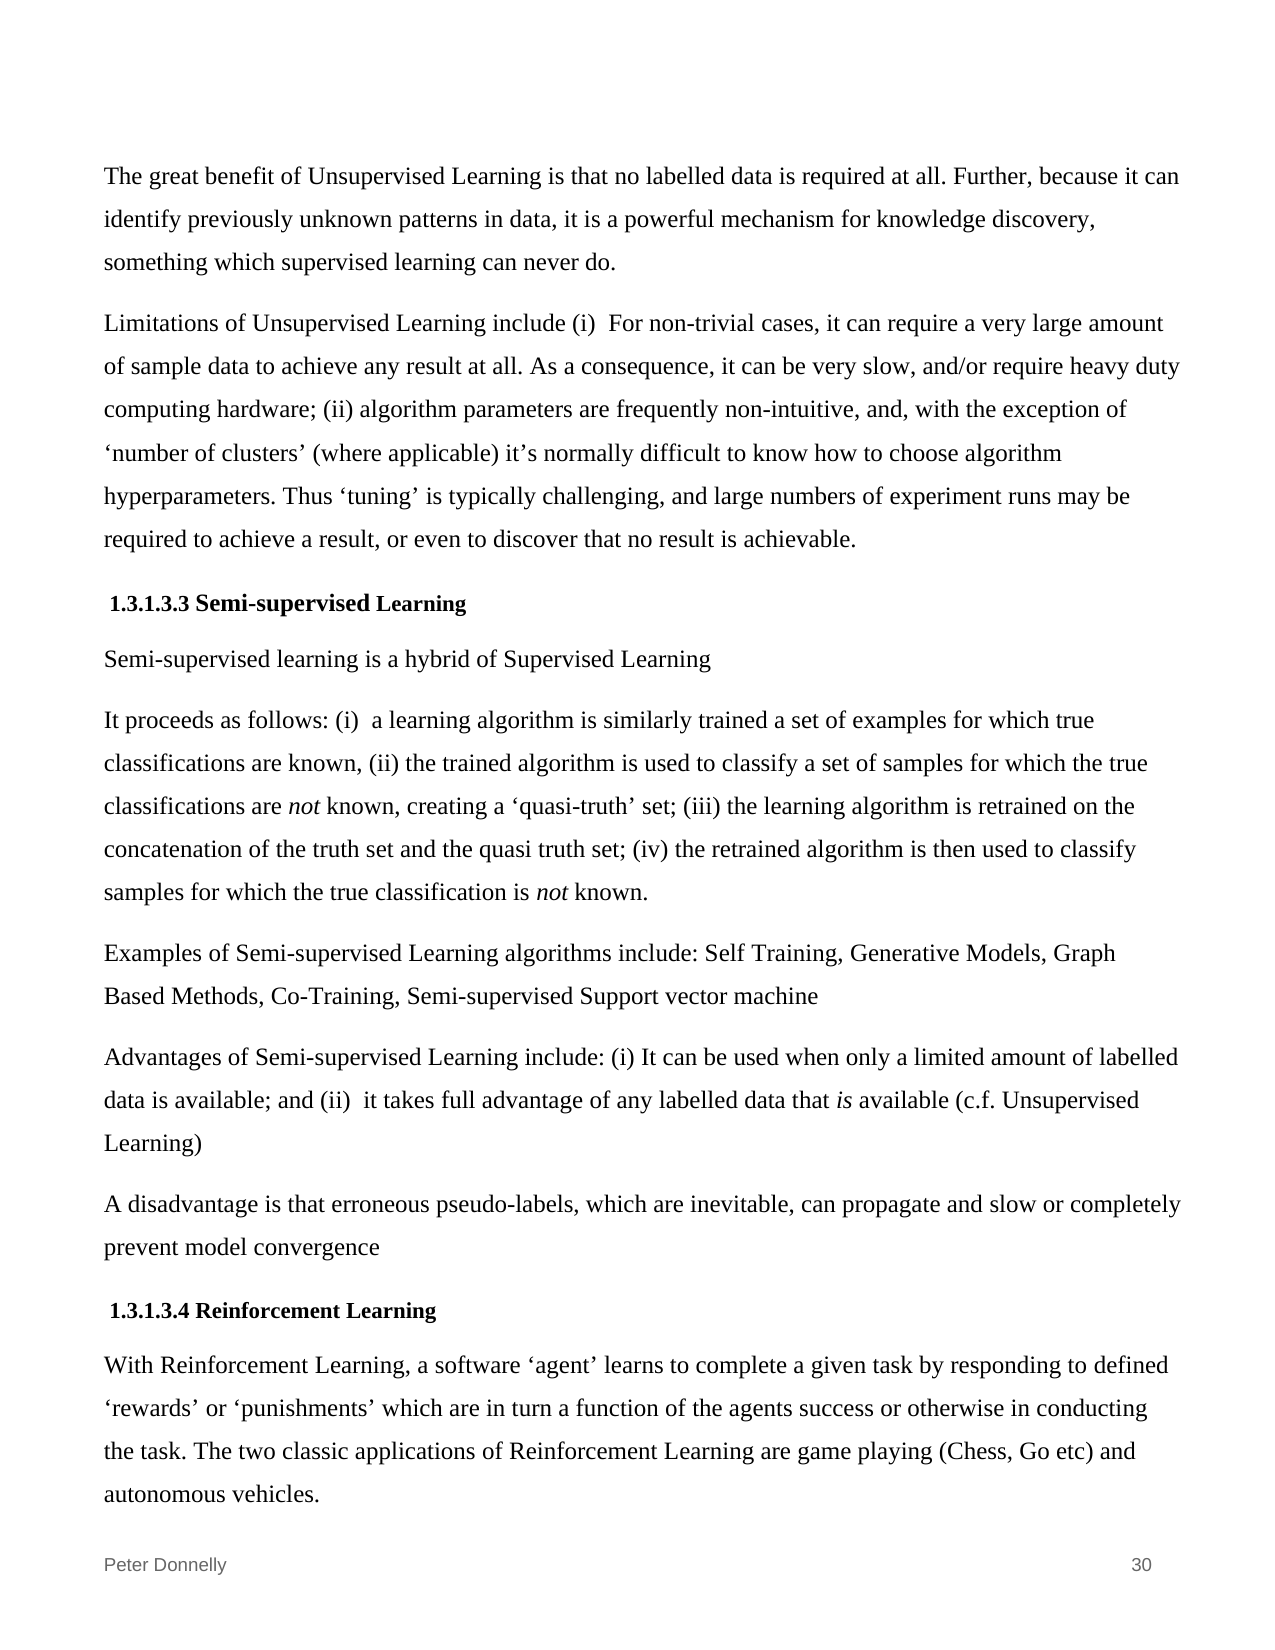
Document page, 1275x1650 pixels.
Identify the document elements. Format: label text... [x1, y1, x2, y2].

text Examples of Semi-supervised Learning algorithms include: Self Training, Generative Models, Graph Based Methods, Co-Training, Semi-supervised Support vector machine [103, 938, 1181, 1010]
text It proceeds as follows: (i) a learning algorithm is similarly trained a set of examples for which true classifications are known, (ii) the trained algorithm is used to classify a set of samples for which the true classifications are not known, creating a ‘quasi-truth’ set; (iii) the learning algorithm is retrained on the concatenation of the truth set and the quasi truth set; (iv) the retrained algorithm is then used to classify samples for which the true classification is not known. [103, 705, 1181, 906]
text Limitations of Unsupervised Learning include (i) For non-trivial cases, it can require a very large amount of sample data to achieve any result at all. As a consequence, it can be very slow, and/or require heavy duty computing hardware; (ii) algorithm parameters are frequently non-intuitive, and, with the exception of ‘number of clusters’ (where applicable) it’s normally difficult to know how to choose algorithm hyperparameters. Thus ‘tuning’ is typically challenging, and large numbers of experiment runs may be required to achieve a result, or even to discover that no result is achievable. [103, 308, 1181, 553]
subtitle Semi-supervised Learning [103, 588, 1181, 617]
text A disadvantage is that erroneous pseudo-labels, which are inevitable, can propagate and slow or completely prevent model convergence [103, 1189, 1181, 1261]
text The great benefit of Unsupervised Learning is that no labelled data is required at all. Further, because it can identify previously unknown patterns in data, it is a powerful mechanism for knowledge discovery, something which supervised learning can never do. [103, 161, 1181, 276]
text With Reinforcement Learning, a software ‘agent’ learns to complete a given task by responding to defined ‘rewards’ or ‘punishments’ which are in turn a function of the agents success or otherwise in conducting the task. The two classic applications of Reinforcement Learning are game playing (Chess, Go etc) and autonomous vehicles. [103, 1350, 1181, 1508]
subtitle Reinforcement Learning [103, 1297, 1181, 1323]
text Semi-supervised learning is a hybrid of Supervised Learning [103, 644, 1181, 673]
text Advantages of Semi-supervised Learning include: (i) It can be used when only a limited amount of labelled data is available; and (ii) it takes full advantage of any labelled data that is available (c.f. Unsupervised Learning) [103, 1042, 1181, 1157]
